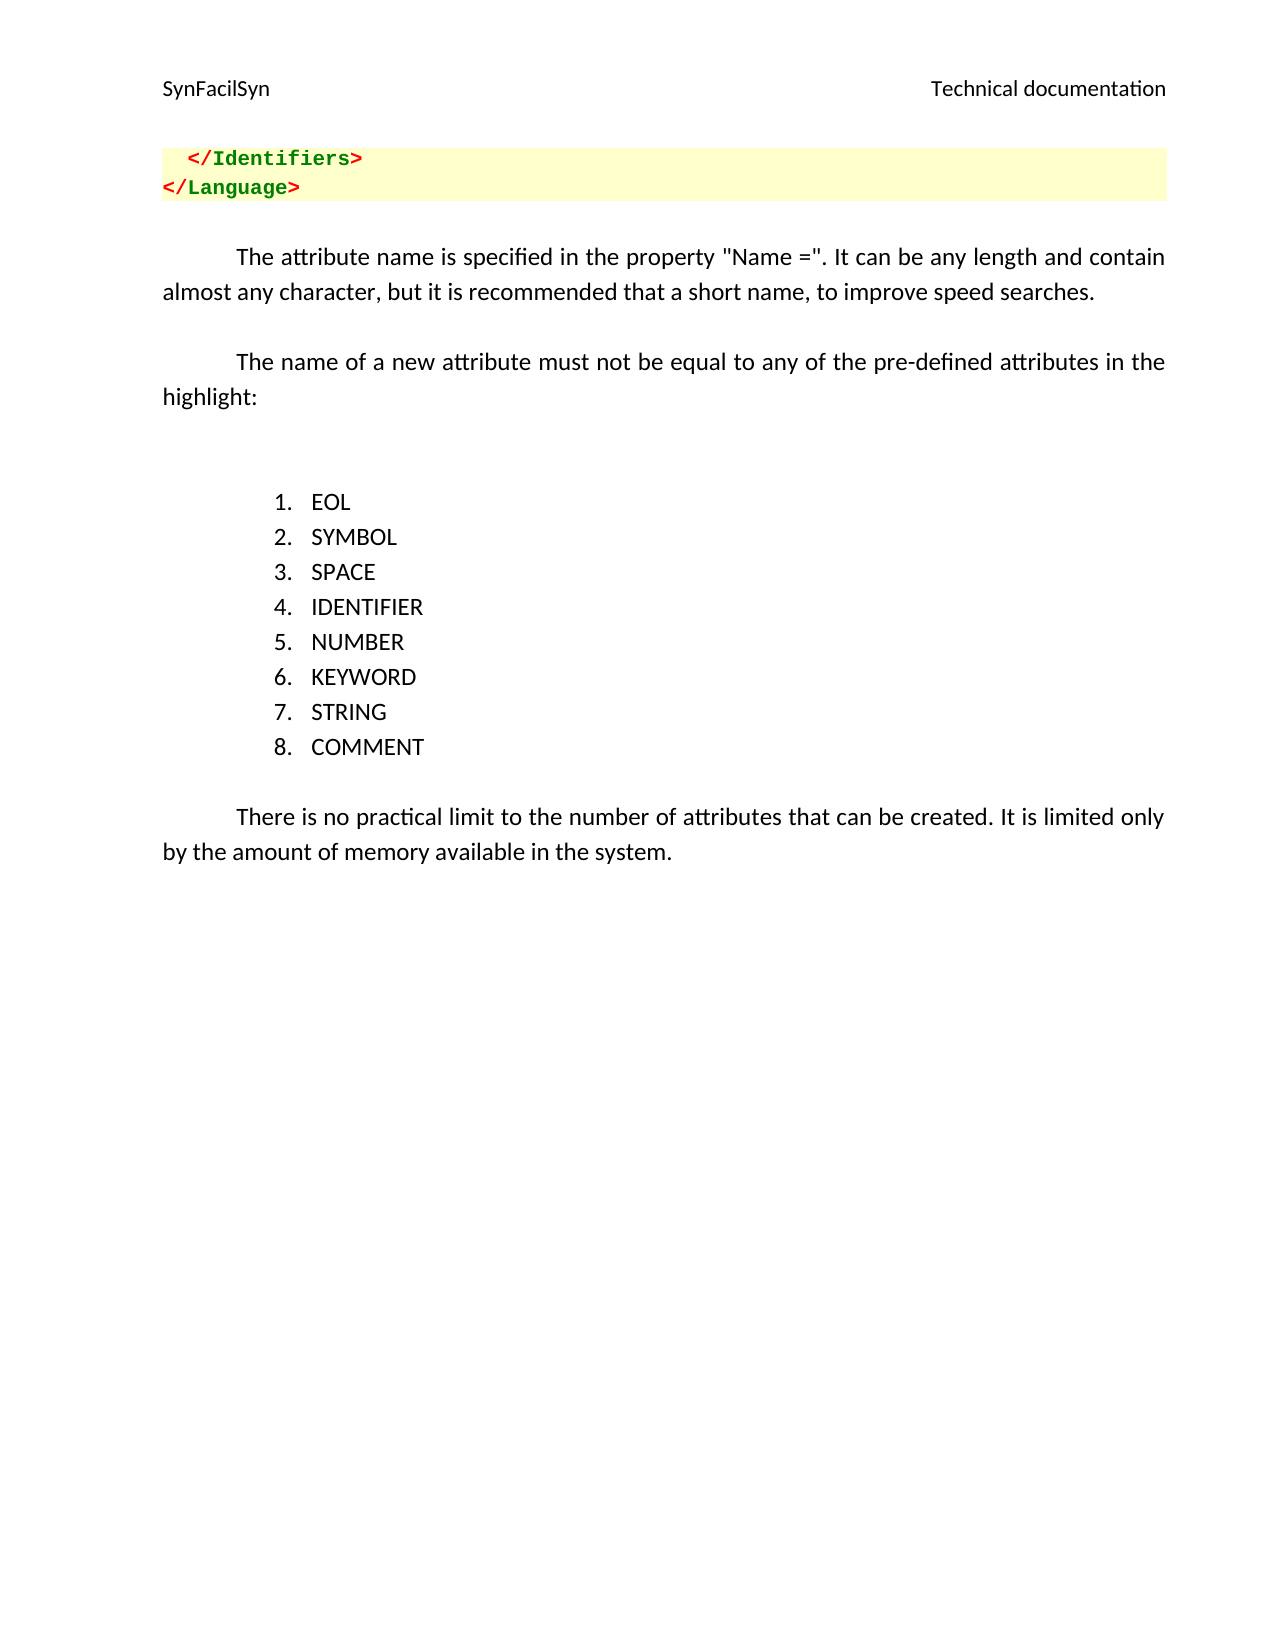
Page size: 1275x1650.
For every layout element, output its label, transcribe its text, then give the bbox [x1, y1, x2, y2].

list SPACE [274, 556, 1167, 587]
text The attribute name is specified in the property "Name =". It can be any length and contain almost any character, but it is recommended that a short name, to improve speed searches. [162, 241, 1167, 307]
list KEYWORD [274, 661, 1167, 692]
list COMMENT [274, 731, 1167, 762]
text </Identifiers> [162, 148, 1167, 171]
list STRING [274, 696, 1167, 727]
list SYMBOL [274, 521, 1167, 552]
text The name of a new attribute must not be equal to any of the pre-defined attributes in the highlight: [162, 346, 1167, 412]
list NUMBER [274, 626, 1167, 657]
list EOL [274, 486, 1167, 517]
text There is no practical limit to the number of attributes that can be created. It is limited only by the amount of memory available in the system. [162, 801, 1167, 867]
list IDENTIFIER [274, 591, 1167, 622]
text </Language> [162, 177, 1167, 201]
